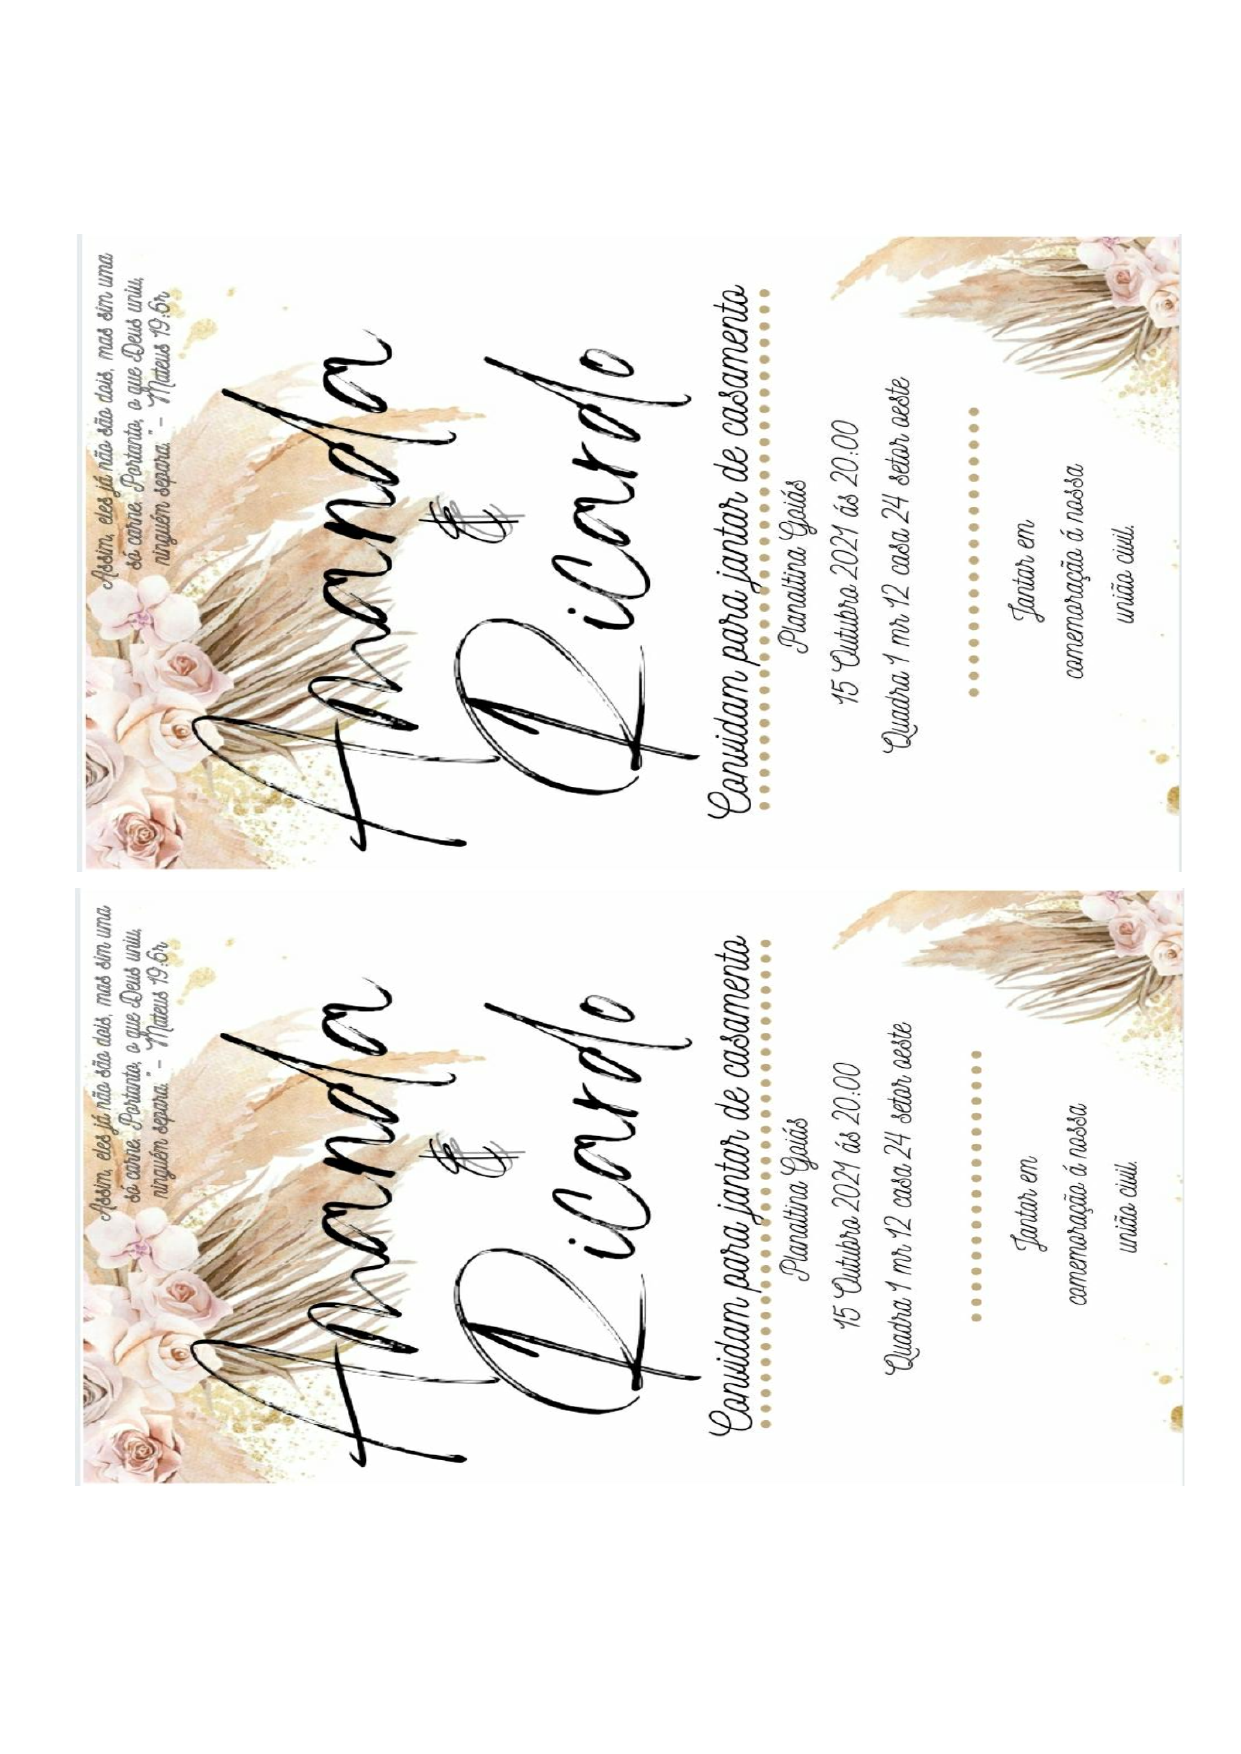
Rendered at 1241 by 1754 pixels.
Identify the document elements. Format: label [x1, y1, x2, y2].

picture [78, 234, 1181, 872]
picture [76, 888, 1185, 1486]
